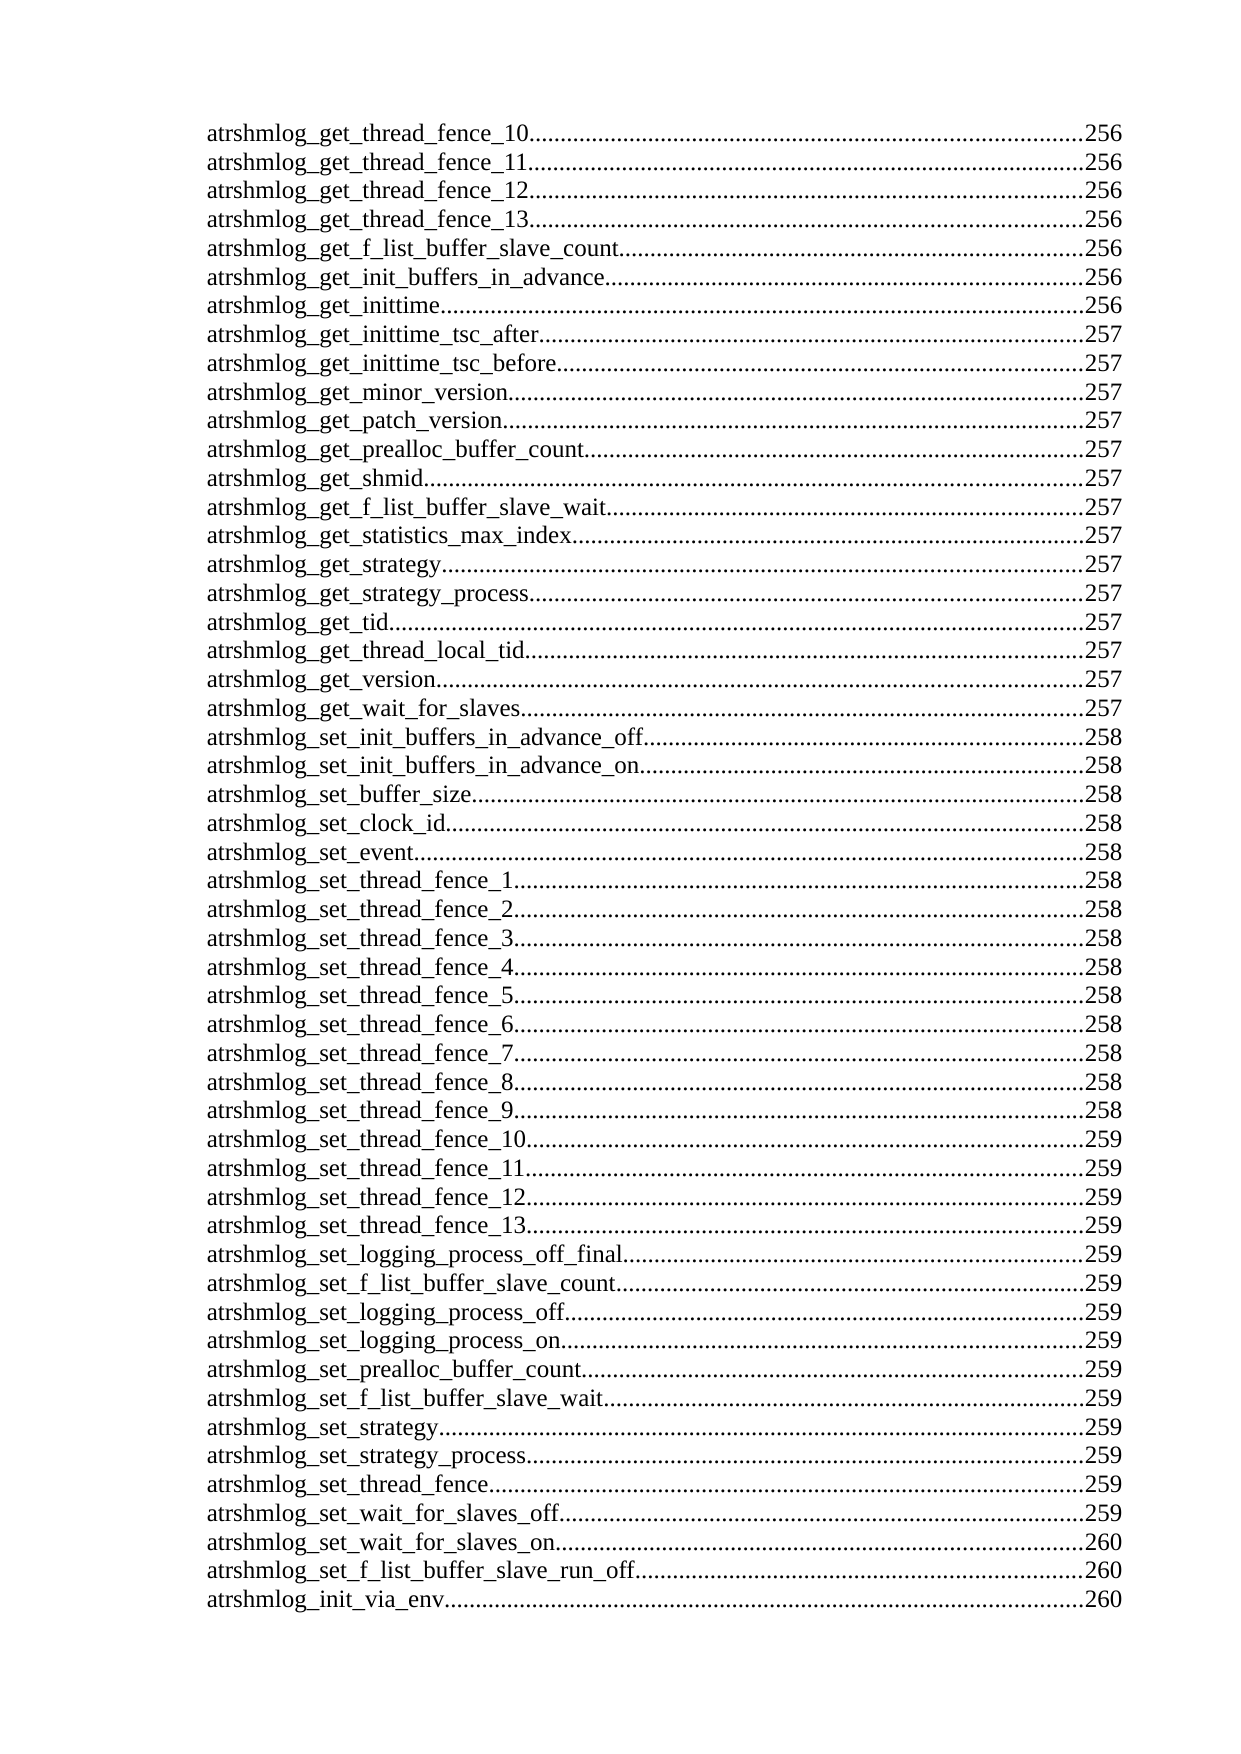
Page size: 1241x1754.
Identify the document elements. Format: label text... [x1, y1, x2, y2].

text atrshmlog_set_wait_for_slaves_on 260 [207, 1527, 1122, 1556]
text atrshmlog_set_f_list_buffer_slave_count 259 [207, 1268, 1122, 1297]
text atrshmlog_set_init_buffers_in_advance_on 258 [207, 751, 1122, 779]
text atrshmlog_set_f_list_buffer_slave_wait 259 [207, 1383, 1122, 1412]
text atrshmlog_set_thread_fence_7 258 [207, 1038, 1122, 1067]
text atrshmlog_set_thread_fence_13 259 [207, 1211, 1122, 1239]
text atrshmlog_get_patch_version 257 [207, 406, 1122, 434]
text atrshmlog_get_inittime 256 [207, 291, 1122, 319]
text atrshmlog_set_thread_fence_10 259 [207, 1124, 1122, 1153]
text atrshmlog_get_thread_fence_12 256 [207, 176, 1122, 204]
text atrshmlog_set_strategy_process 259 [207, 1441, 1122, 1469]
text atrshmlog_get_version 257 [207, 664, 1122, 693]
text atrshmlog_set_thread_fence_9 258 [207, 1096, 1122, 1124]
text atrshmlog_set_init_buffers_in_advance_off 258 [207, 722, 1122, 751]
text atrshmlog_get_prealloc_buffer_count 257 [207, 434, 1122, 463]
text atrshmlog_get_minor_version 257 [207, 377, 1122, 406]
text atrshmlog_set_thread_fence 259 [207, 1469, 1122, 1498]
text atrshmlog_set_logging_process_off 259 [207, 1297, 1122, 1326]
text atrshmlog_set_thread_fence_6 258 [207, 1009, 1122, 1038]
text atrshmlog_get_statistics_max_index 257 [207, 521, 1122, 549]
text atrshmlog_set_buffer_size 258 [207, 779, 1122, 808]
text atrshmlog_set_thread_fence_2 258 [207, 894, 1122, 923]
text atrshmlog_get_thread_fence_10 256 [207, 118, 1122, 147]
text atrshmlog_get_strategy_process 257 [207, 578, 1122, 607]
text atrshmlog_set_logging_process_off_final 259 [207, 1239, 1122, 1268]
text atrshmlog_get_f_list_buffer_slave_wait 257 [207, 492, 1122, 521]
text atrshmlog_get_inittime_tsc_after 257 [207, 319, 1122, 348]
text atrshmlog_get_wait_for_slaves 257 [207, 693, 1122, 722]
text atrshmlog_init_via_env 260 [207, 1584, 1122, 1613]
text atrshmlog_set_thread_fence_3 258 [207, 923, 1122, 952]
text atrshmlog_set_clock_id 258 [207, 808, 1122, 837]
text atrshmlog_set_wait_for_slaves_off 259 [207, 1498, 1122, 1527]
text atrshmlog_get_tid 257 [207, 607, 1122, 636]
text atrshmlog_set_thread_fence_8 258 [207, 1067, 1122, 1096]
text atrshmlog_set_logging_process_on 259 [207, 1326, 1122, 1354]
text atrshmlog_set_thread_fence_12 259 [207, 1182, 1122, 1211]
text atrshmlog_get_strategy 257 [207, 549, 1122, 578]
text atrshmlog_get_thread_fence_11 256 [207, 147, 1122, 176]
text atrshmlog_set_event 258 [207, 837, 1122, 866]
text atrshmlog_set_prealloc_buffer_count 259 [207, 1354, 1122, 1383]
text atrshmlog_set_f_list_buffer_slave_run_off 260 [207, 1556, 1122, 1584]
text atrshmlog_set_thread_fence_4 258 [207, 952, 1122, 981]
text atrshmlog_get_thread_fence_13 256 [207, 204, 1122, 233]
text atrshmlog_get_init_buffers_in_advance 256 [207, 262, 1122, 291]
text atrshmlog_get_f_list_buffer_slave_count 256 [207, 233, 1122, 262]
text atrshmlog_set_thread_fence_11 259 [207, 1153, 1122, 1182]
text atrshmlog_set_thread_fence_1 258 [207, 866, 1122, 894]
text atrshmlog_get_inittime_tsc_before 257 [207, 348, 1122, 377]
text atrshmlog_set_thread_fence_5 258 [207, 981, 1122, 1009]
text atrshmlog_get_shmid 257 [207, 463, 1122, 492]
text atrshmlog_set_strategy 259 [207, 1412, 1122, 1441]
text atrshmlog_get_thread_local_tid 257 [207, 636, 1122, 664]
